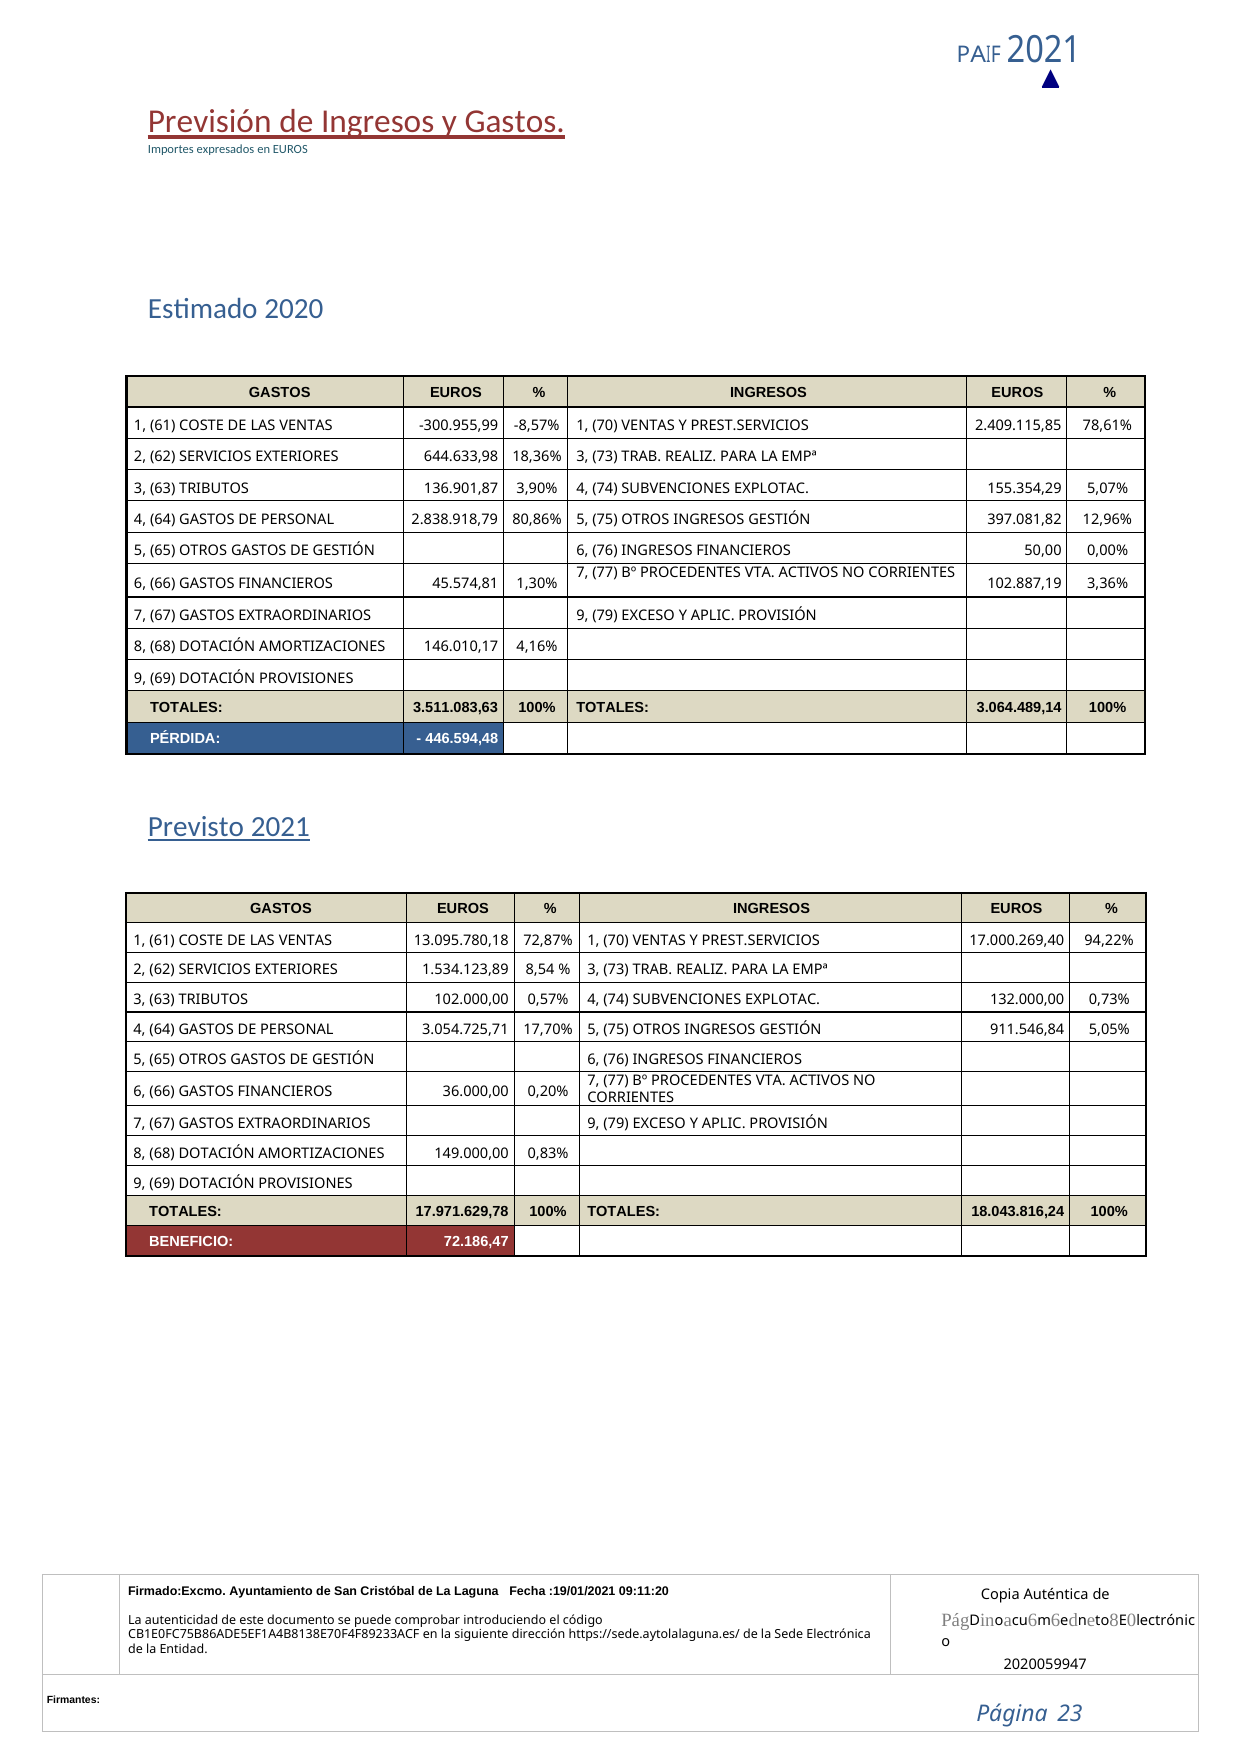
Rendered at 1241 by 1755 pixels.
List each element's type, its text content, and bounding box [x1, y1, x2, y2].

table_cell 2, (62) SERVICIOS EXTERIORES [127, 953, 406, 982]
table_cell 100% [1067, 691, 1144, 722]
table_cell [404, 598, 503, 628]
table_cell 80,86% [504, 501, 567, 532]
table_cell 9, (69) DOTACIÓN PROVISIONES [127, 1166, 406, 1195]
table_cell 78,61% [1067, 408, 1144, 438]
table_header % [1070, 894, 1145, 922]
table_cell 7, (67) GASTOS EXTRAORDINARIOS [127, 1106, 406, 1135]
table_cell 6, (66) GASTOS FINANCIEROS [128, 564, 403, 596]
table_header EUROS [407, 894, 514, 922]
table_cell 155.354,29 [967, 470, 1066, 500]
table_cell 0,57% [515, 983, 579, 1011]
table_cell [404, 533, 503, 563]
table_cell [1070, 1226, 1145, 1255]
table_cell -8,57% [504, 408, 567, 438]
table_header GASTOS [128, 377, 403, 406]
table_cell [504, 598, 567, 628]
table_cell [580, 1226, 961, 1255]
table_cell TOTALES: [127, 1196, 406, 1225]
table_cell - 446.594,48 [404, 723, 503, 753]
table_cell [1070, 953, 1145, 982]
table_cell 6, (76) INGRESOS FINANCIEROS [568, 533, 966, 563]
table_cell [1070, 1136, 1145, 1165]
table_cell 1, (70) VENTAS Y PREST.SERVICIOS [568, 408, 966, 438]
table_cell 397.081,82 [967, 501, 1066, 532]
table_cell PÉRDIDA: [128, 723, 403, 753]
table_cell 8, (68) DOTACIÓN AMORTIZACIONES [127, 1136, 406, 1165]
table_cell [1070, 1072, 1145, 1105]
table_cell 17,70% [515, 1013, 579, 1041]
table_cell 8, (68) DOTACIÓN AMORTIZACIONES [128, 629, 403, 659]
table_cell 146.010,17 [404, 629, 503, 659]
table_cell 7, (77) Bº PROCEDENTES VTA. ACTIVOS NO CORRIENTES [580, 1072, 961, 1105]
table_cell [515, 1166, 579, 1195]
table_cell 18,36% [504, 439, 567, 469]
table_cell [967, 598, 1066, 628]
table_cell 100% [1070, 1196, 1145, 1225]
table_cell 18.043.816,24 [962, 1196, 1069, 1225]
table_cell TOTALES: [568, 691, 966, 722]
table_cell 8,54 % [515, 953, 579, 982]
table_cell [962, 1226, 1069, 1255]
table_header GASTOS [127, 894, 406, 922]
table_cell BENEFICIO: [127, 1226, 406, 1255]
table_cell [515, 1226, 579, 1255]
table_cell 3,90% [504, 470, 567, 500]
table_cell 2, (62) SERVICIOS EXTERIORES [128, 439, 403, 469]
table_cell 4, (74) SUBVENCIONES EXPLOTAC. [580, 983, 961, 1011]
table_cell 72,87% [515, 923, 579, 952]
table_header % [515, 894, 579, 922]
table_cell 94,22% [1070, 923, 1145, 952]
text Importes expresados en EUROS [148, 141, 1241, 156]
table_cell 45.574,81 [404, 564, 503, 596]
table_cell 5, (65) OTROS GASTOS DE GESTIÓN [127, 1042, 406, 1071]
table_cell 2.409.115,85 [967, 408, 1066, 438]
table_cell [962, 1042, 1069, 1071]
table_cell 5, (65) OTROS GASTOS DE GESTIÓN [128, 533, 403, 563]
table_cell 149.000,00 [407, 1136, 514, 1165]
text Previsto 2021 [148, 808, 1241, 844]
table_cell 1, (61) COSTE DE LAS VENTAS [128, 408, 403, 438]
table_header % [504, 377, 567, 406]
table_cell 9, (79) EXCESO Y APLIC. PROVISIÓN [580, 1106, 961, 1135]
table_cell 4, (64) GASTOS DE PERSONAL [127, 1013, 406, 1041]
table_cell [568, 629, 966, 659]
table_cell TOTALES: [580, 1196, 961, 1225]
table_cell 7, (77) Bº PROCEDENTES VTA. ACTIVOS NO CORRIENTES [568, 564, 966, 596]
table_cell 1, (70) VENTAS Y PREST.SERVICIOS [580, 923, 961, 952]
subtitle Estimado 2020 [148, 290, 1241, 326]
table_header % [1067, 377, 1144, 406]
table_header EUROS [967, 377, 1066, 406]
table_cell [962, 1166, 1069, 1195]
table_cell 1.534.123,89 [407, 953, 514, 982]
table_cell 100% [515, 1196, 579, 1225]
table_cell 4, (64) GASTOS DE PERSONAL [128, 501, 403, 532]
table_header INGRESOS [568, 377, 966, 406]
table_cell 644.633,98 [404, 439, 503, 469]
table_header EUROS [404, 377, 503, 406]
table_cell -300.955,99 [404, 408, 503, 438]
table_cell Firmantes: Página 23 [43, 1675, 1198, 1731]
table_cell 1, (61) COSTE DE LAS VENTAS [127, 923, 406, 952]
table_header Copia Auténtica de PágDinoacu6m6edneto8E0lectrónico 2020059947 [891, 1575, 1198, 1673]
table_cell [504, 723, 567, 753]
table_cell [967, 723, 1066, 753]
table_cell 0,83% [515, 1136, 579, 1165]
table_header EUROS [962, 894, 1069, 922]
table_cell 132.000,00 [962, 983, 1069, 1011]
table_cell 72.186,47 [407, 1226, 514, 1255]
table_cell 1,30% [504, 564, 567, 596]
table_cell [504, 660, 567, 690]
table_cell 100% [504, 691, 567, 722]
table_cell 5,07% [1067, 470, 1144, 500]
table_cell 3.064.489,14 [967, 691, 1066, 722]
table_cell [515, 1042, 579, 1071]
table_cell 0,20% [515, 1072, 579, 1105]
table_cell 102.000,00 [407, 983, 514, 1011]
table_header INGRESOS [580, 894, 961, 922]
table_cell 7, (67) GASTOS EXTRAORDINARIOS [128, 598, 403, 628]
table_cell 2.838.918,79 [404, 501, 503, 532]
table_cell [1070, 1106, 1145, 1135]
table_cell 102.887,19 [967, 564, 1066, 596]
table_cell 50,00 [967, 533, 1066, 563]
table_cell [962, 1136, 1069, 1165]
table_cell 5, (75) OTROS INGRESOS GESTIÓN [580, 1013, 961, 1041]
table_cell 9, (69) DOTACIÓN PROVISIONES [128, 660, 403, 690]
table_cell 17.000.269,40 [962, 923, 1069, 952]
table_cell 6, (76) INGRESOS FINANCIEROS [580, 1042, 961, 1071]
table_cell [1067, 723, 1144, 753]
table_cell [407, 1106, 514, 1135]
table_cell [568, 723, 966, 753]
table_cell [1070, 1042, 1145, 1071]
table_cell [1070, 1166, 1145, 1195]
table_header [43, 1575, 119, 1673]
table_cell 5,05% [1070, 1013, 1145, 1041]
table_cell [515, 1106, 579, 1135]
table_cell [1067, 660, 1144, 690]
table_cell 0,73% [1070, 983, 1145, 1011]
table_cell 3, (73) TRAB. REALIZ. PARA LA EMPª [580, 953, 961, 982]
table_cell [407, 1166, 514, 1195]
table_cell [568, 660, 966, 690]
table_cell 3, (73) TRAB. REALIZ. PARA LA EMPª [568, 439, 966, 469]
table_cell [1067, 629, 1144, 659]
table_cell TOTALES: [128, 691, 403, 722]
table_cell [967, 629, 1066, 659]
table_cell 13.095.780,18 [407, 923, 514, 952]
text Previsión de Ingresos y Gastos. [148, 100, 1241, 141]
table_cell [580, 1136, 961, 1165]
table_cell 6, (66) GASTOS FINANCIEROS [127, 1072, 406, 1105]
table_cell 12,96% [1067, 501, 1144, 532]
table_cell [967, 660, 1066, 690]
table_cell 136.901,87 [404, 470, 503, 500]
table_cell 3, (63) TRIBUTOS [127, 983, 406, 1011]
table_cell 17.971.629,78 [407, 1196, 514, 1225]
table_cell 36.000,00 [407, 1072, 514, 1105]
table_cell 3.054.725,71 [407, 1013, 514, 1041]
table_cell 4, (74) SUBVENCIONES EXPLOTAC. [568, 470, 966, 500]
table_cell 3.511.083,63 [404, 691, 503, 722]
table_cell [962, 1106, 1069, 1135]
table_cell [404, 660, 503, 690]
table_cell 4,16% [504, 629, 567, 659]
table_cell [504, 533, 567, 563]
table_cell [1067, 439, 1144, 469]
table_cell 911.546,84 [962, 1013, 1069, 1041]
table_cell [407, 1042, 514, 1071]
table_cell [1067, 598, 1144, 628]
table_cell [962, 1072, 1069, 1105]
table_cell [967, 439, 1066, 469]
table_header Firmado:Excmo. Ayuntamiento de San Cristóbal de La Laguna Fecha :19/01/2021 09:11:20 La autenticidad de este documento se puede comprobar introduciendo el código CB1E0FC75B86ADE5EF1A4B8138E70F4F89233ACF en la siguiente dirección https://sede.aytolalaguna.es/ de la Sede Electrónica de la Entidad. [120, 1575, 890, 1673]
table_cell 9, (79) EXCESO Y APLIC. PROVISIÓN [568, 598, 966, 628]
table_cell 3, (63) TRIBUTOS [128, 470, 403, 500]
table_cell [580, 1166, 961, 1195]
table_cell 0,00% [1067, 533, 1144, 563]
table_cell [962, 953, 1069, 982]
table_cell 3,36% [1067, 564, 1144, 596]
table_cell 5, (75) OTROS INGRESOS GESTIÓN [568, 501, 966, 532]
